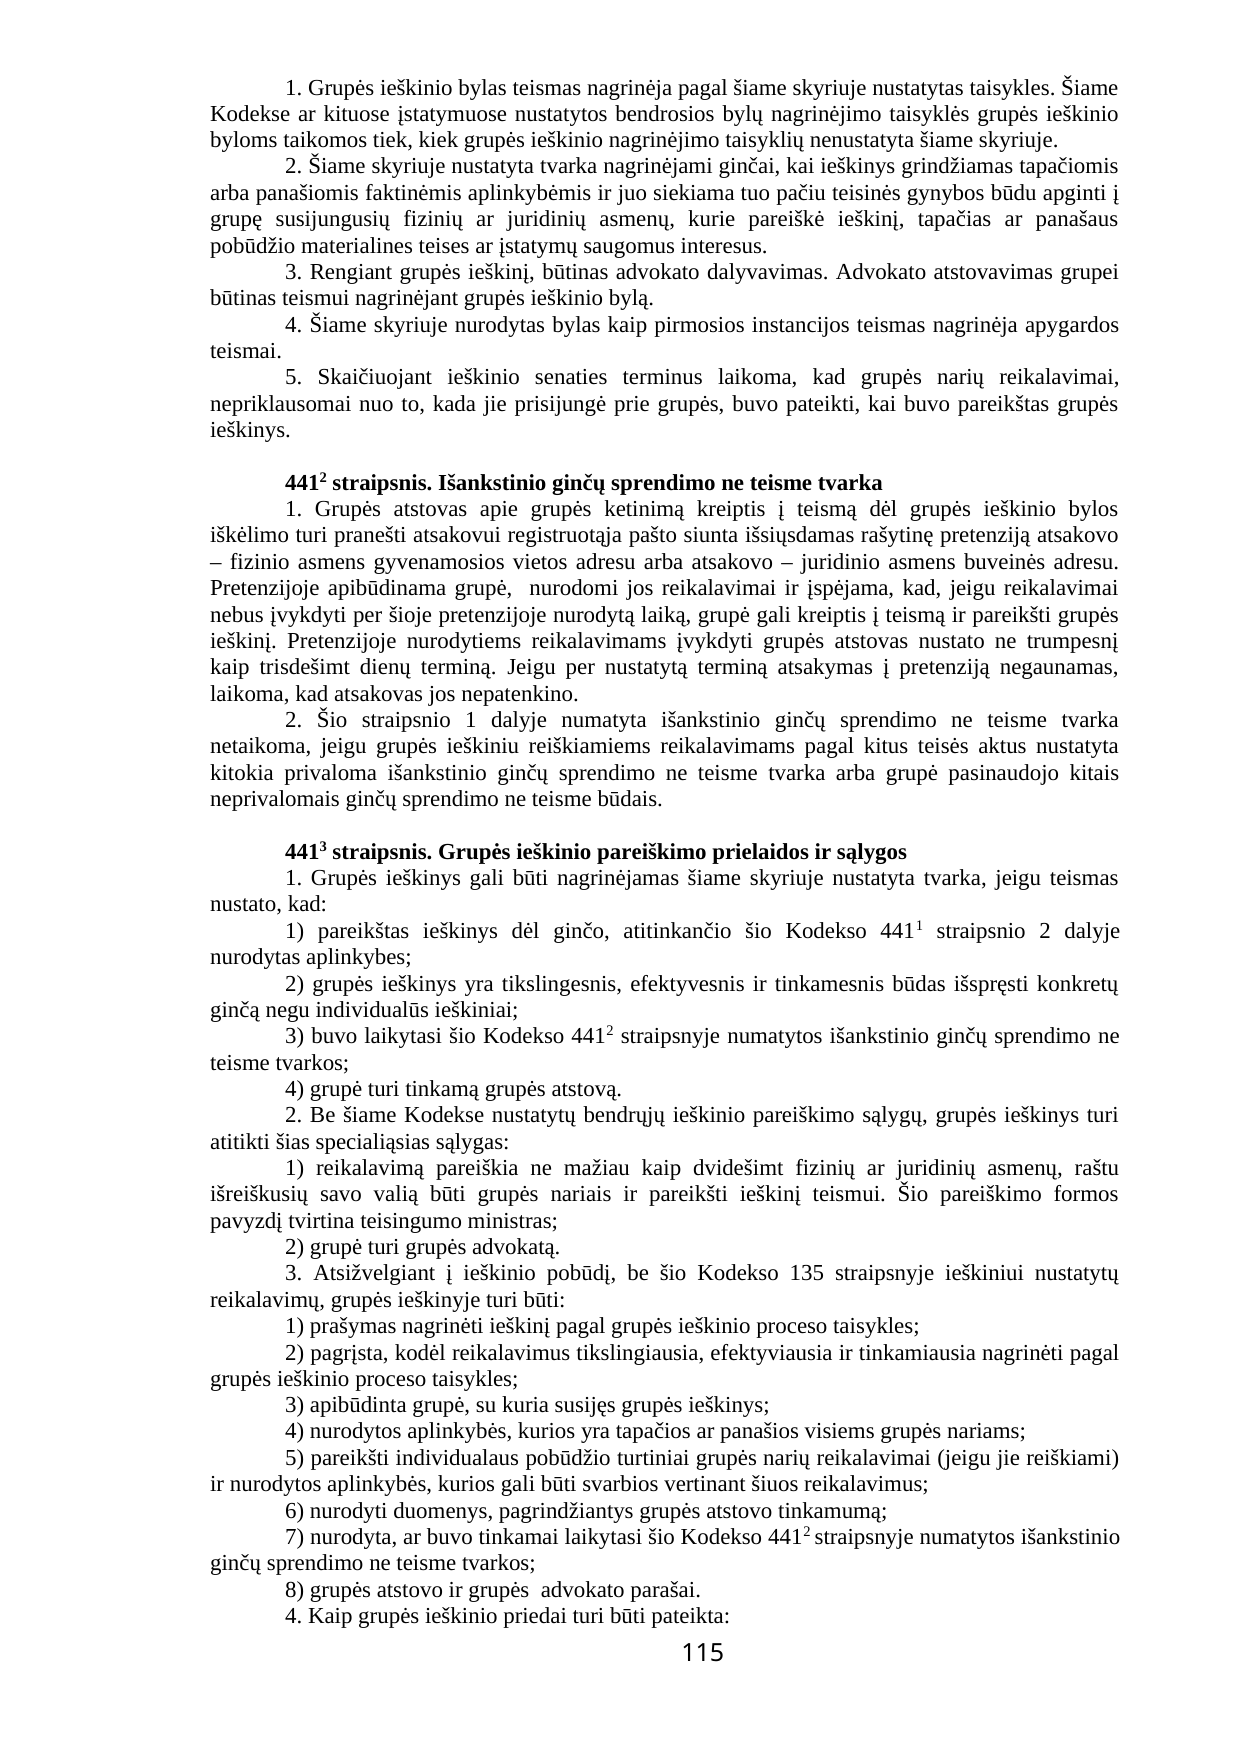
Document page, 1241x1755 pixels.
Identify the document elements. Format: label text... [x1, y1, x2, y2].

text 1. Grupės ieškinys gali būti nagrinėjamas šiame skyriuje nustatyta tvarka, jeigu teismas nustato, kad: [210, 864, 1120, 917]
text 3. Atsižvelgiant į ieškinio pobūdį, be šio Kodekso 135 straipsnyje ieškiniui nustatytų reikalavimų, grupės ieškinyje turi būti: [210, 1259, 1120, 1312]
text 2. Šio straipsnio 1 dalyje numatyta išankstinio ginčų sprendimo ne teisme tvarka netaikoma, jeigu grupės ieškiniu reiškiamiems reikalavimams pagal kitus teisės aktus nustatyta kitokia privaloma išankstinio ginčų sprendimo ne teisme tvarka arba grupė pasinaudojo kitais neprivalomais ginčų sprendimo ne teisme būdais. [210, 706, 1120, 811]
text 4. Kaip grupės ieškinio priedai turi būti pateikta: [210, 1602, 1120, 1628]
text 4412 straipsnis. Išankstinio ginčų sprendimo ne teisme tvarka [210, 469, 1120, 495]
text 4) grupė turi tinkamą grupės atstovą. [210, 1075, 1120, 1101]
text 8) grupės atstovo ir grupės advokato parašai. [210, 1576, 1120, 1602]
text 4413 straipsnis. Grupės ieškinio pareiškimo prielaidos ir sąlygos [210, 838, 1120, 864]
text 4. Šiame skyriuje nurodytas bylas kaip pirmosios instancijos teismas nagrinėja apygardos teismai. [210, 311, 1120, 363]
text 6) nurodyti duomenys, pagrindžiantys grupės atstovo tinkamumą; [210, 1497, 1120, 1523]
text 1) prašymas nagrinėti ieškinį pagal grupės ieškinio proceso taisykles; [210, 1312, 1120, 1338]
text 2) grupės ieškinys yra tikslingesnis, efektyvesnis ir tinkamesnis būdas išspręsti konkretų ginčą negu individualūs ieškiniai; [210, 969, 1120, 1022]
text 5) pareikšti individualaus pobūdžio turtiniai grupės narių reikalavimai (jeigu jie reiškiami) ir nurodytos aplinkybės, kurios gali būti svarbios vertinant šiuos reikalavimus; [210, 1444, 1120, 1497]
text 1) pareikštas ieškinys dėl ginčo, atitinkančio šio Kodekso 4411 straipsnio 2 dalyje nurodytas aplinkybes; [210, 917, 1120, 969]
text 2. Šiame skyriuje nustatyta tvarka nagrinėjami ginčai, kai ieškinys grindžiamas tapačiomis arba panašiomis faktinėmis aplinkybėmis ir juo siekiama tuo pačiu teisinės gynybos būdu apginti į grupę susijungusių fizinių ar juridinių asmenų, kurie pareiškė ieškinį, tapačias ar panašaus pobūdžio materialines teises ar įstatymų saugomus interesus. [210, 153, 1120, 258]
text 2) pagrįsta, kodėl reikalavimus tikslingiausia, efektyviausia ir tinkamiausia nagrinėti pagal grupės ieškinio proceso taisykles; [210, 1338, 1120, 1391]
text 1. Grupės atstovas apie grupės ketinimą kreiptis į teismą dėl grupės ieškinio bylos iškėlimo turi pranešti atsakovui registruotąja pašto siunta išsiųsdamas rašytinę pretenziją atsakovo – fizinio asmens gyvenamosios vietos adresu arba atsakovo – juridinio asmens buveinės adresu. Pretenzijoje apibūdinama grupė, nurodomi jos reikalavimai ir įspėjama, kad, jeigu reikalavimai nebus įvykdyti per šioje pretenzijoje nurodytą laiką, grupė gali kreiptis į teismą ir pareikšti grupės ieškinį. Pretenzijoje nurodytiems reikalavimams įvykdyti grupės atstovas nustato ne trumpesnį kaip trisdešimt dienų terminą. Jeigu per nustatytą terminą atsakymas į pretenziją negaunamas, laikoma, kad atsakovas jos nepatenkino. [210, 495, 1120, 706]
text 1. Grupės ieškinio bylas teismas nagrinėja pagal šiame skyriuje nustatytas taisykles. Šiame Kodekse ar kituose įstatymuose nustatytos bendrosios bylų nagrinėjimo taisyklės grupės ieškinio byloms taikomos tiek, kiek grupės ieškinio nagrinėjimo taisyklių nenustatyta šiame skyriuje. [210, 73, 1120, 153]
text 4) nurodytos aplinkybės, kurios yra tapačios ar panašios visiems grupės nariams; [210, 1418, 1120, 1444]
text 1) reikalavimą pareiškia ne mažiau kaip dvidešimt fizinių ar juridinių asmenų, raštu išreiškusių savo valią būti grupės nariais ir pareikšti ieškinį teismui. Šio pareiškimo formos pavyzdį tvirtina teisingumo ministras; [210, 1154, 1120, 1233]
text 3) apibūdinta grupė, su kuria susijęs grupės ieškinys; [210, 1391, 1120, 1418]
text 3. Rengiant grupės ieškinį, būtinas advokato dalyvavimas. Advokato atstovavimas grupei būtinas teismui nagrinėjant grupės ieškinio bylą. [210, 258, 1120, 311]
text 5. Skaičiuojant ieškinio senaties terminus laikoma, kad grupės narių reikalavimai, nepriklausomai nuo to, kada jie prisijungė prie grupės, buvo pateikti, kai buvo pareikštas grupės ieškinys. [210, 363, 1120, 442]
text 7) nurodyta, ar buvo tinkamai laikytasi šio Kodekso 4412 straipsnyje numatytos išankstinio ginčų sprendimo ne teisme tvarkos; [210, 1523, 1120, 1576]
text 2) grupė turi grupės advokatą. [210, 1233, 1120, 1259]
text 2. Be šiame Kodekse nustatytų bendrųjų ieškinio pareiškimo sąlygų, grupės ieškinys turi atitikti šias specialiąsias sąlygas: [210, 1101, 1120, 1154]
text 3) buvo laikytasi šio Kodekso 4412 straipsnyje numatytos išankstinio ginčų sprendimo ne teisme tvarkos; [210, 1022, 1120, 1075]
